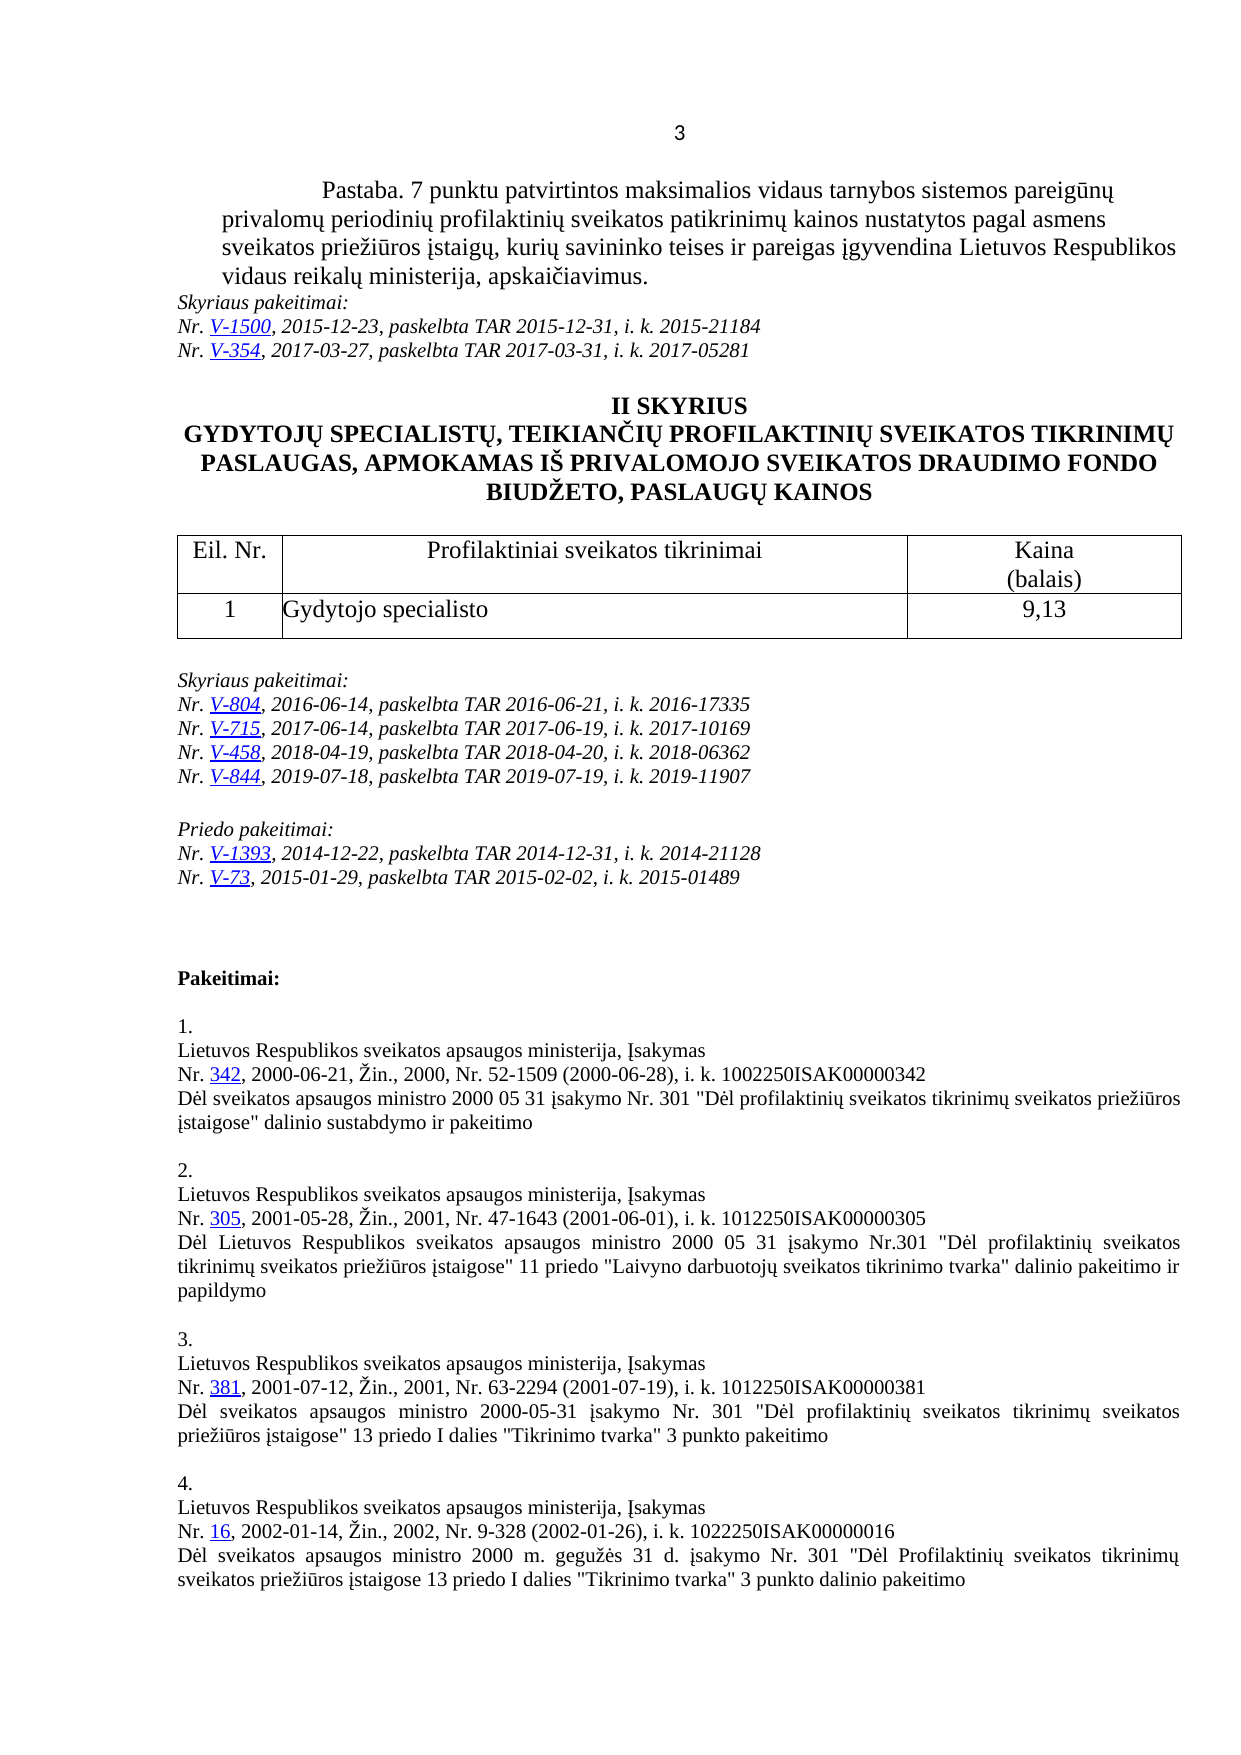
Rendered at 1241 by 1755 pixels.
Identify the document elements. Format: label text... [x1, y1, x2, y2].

table_cell Gydytojo specialisto [283, 594, 907, 638]
table_header Kaina (balais) [908, 536, 1181, 593]
text Pastaba. 7 punktu patvirtintos maksimalios vidaus tarnybos sistemos pareigūnų privalomų periodinių profilaktinių sveikatos patikrinimų kainos nustatytos pagal asmens sveikatos priežiūros įstaigų, kurių savininko teises ir pareigas įgyvendina Lietuvos Respublikos vidaus reikalų ministerija, apskaičiavimus. [222, 175, 1181, 290]
text Dėl sveikatos apsaugos ministro 2000 m. gegužės 31 d. įsakymo Nr. 301 "Dėl Profilaktinių sveikatos tikrinimų sveikatos priežiūros įstaigose 13 priedo I dalies "Tikrinimo tvarka" 3 punkto dalinio pakeitimo [177, 1543, 1181, 1591]
text Lietuvos Respublikos sveikatos apsaugos ministerija, Įsakymas [177, 1351, 1181, 1375]
text 3. [177, 1327, 1181, 1351]
text Nr. V-354, 2017-03-27, paskelbta TAR 2017-03-31, i. k. 2017-05281 [177, 338, 1181, 362]
table_cell 9,13 [908, 594, 1181, 638]
table_header Profilaktiniai sveikatos tikrinimai [283, 536, 907, 593]
text Lietuvos Respublikos sveikatos apsaugos ministerija, Įsakymas [177, 1038, 1181, 1062]
text Nr. V-844, 2019-07-18, paskelbta TAR 2019-07-19, i. k. 2019-11907 [177, 764, 1181, 788]
text Lietuvos Respublikos sveikatos apsaugos ministerija, Įsakymas [177, 1495, 1181, 1519]
text Dėl sveikatos apsaugos ministro 2000-05-31 įsakymo Nr. 301 "Dėl profilaktinių sveikatos tikrinimų sveikatos priežiūros įstaigose" 13 priedo I dalies "Tikrinimo tvarka" 3 punkto pakeitimo [177, 1399, 1181, 1447]
text Skyriaus pakeitimai: [177, 667, 1181, 692]
text Pakeitimai: [177, 966, 1181, 990]
text Nr. 342, 2000-06-21, Žin., 2000, Nr. 52-1509 (2000-06-28), i. k. 1002250ISAK00000342 [177, 1062, 1181, 1086]
text Lietuvos Respublikos sveikatos apsaugos ministerija, Įsakymas [177, 1182, 1181, 1206]
text II SKYRIUS [177, 391, 1181, 419]
text Nr. V-804, 2016-06-14, paskelbta TAR 2016-06-21, i. k. 2016-17335 [177, 692, 1181, 716]
text Nr. V-1500, 2015-12-23, paskelbta TAR 2015-12-31, i. k. 2015-21184 [177, 314, 1181, 338]
table_header Eil. Nr. [178, 536, 282, 593]
text Nr. V-1393, 2014-12-22, paskelbta TAR 2014-12-31, i. k. 2014-21128 [177, 841, 1181, 865]
text 2. [177, 1158, 1181, 1182]
text GYDYTOJŲ SPECIALISTŲ, TEIKIANČIŲ PROFILAKTINIŲ SVEIKATOS TIKRINIMŲ PASLAUGAS, APMOKAMAS IŠ PRIVALOMOJO SVEIKATOS DRAUDIMO FONDO BIUDŽETO, PASLAUGŲ KAINOS [177, 419, 1181, 506]
text 1. [177, 1014, 1181, 1038]
text 4. [177, 1471, 1181, 1495]
text Nr. 305, 2001-05-28, Žin., 2001, Nr. 47-1643 (2001-06-01), i. k. 1012250ISAK00000305 [177, 1206, 1181, 1230]
text Nr. V-458, 2018-04-19, paskelbta TAR 2018-04-20, i. k. 2018-06362 [177, 740, 1181, 764]
text Priedo pakeitimai: [177, 817, 1181, 841]
text Nr. 381, 2001-07-12, Žin., 2001, Nr. 63-2294 (2001-07-19), i. k. 1012250ISAK00000381 [177, 1375, 1181, 1399]
text Dėl sveikatos apsaugos ministro 2000 05 31 įsakymo Nr. 301 "Dėl profilaktinių sveikatos tikrinimų sveikatos priežiūros įstaigose" dalinio sustabdymo ir pakeitimo [177, 1086, 1181, 1134]
text Nr. V-715, 2017-06-14, paskelbta TAR 2017-06-19, i. k. 2017-10169 [177, 716, 1181, 740]
text Nr. 16, 2002-01-14, Žin., 2002, Nr. 9-328 (2002-01-26), i. k. 1022250ISAK00000016 [177, 1519, 1181, 1543]
text Dėl Lietuvos Respublikos sveikatos apsaugos ministro 2000 05 31 įsakymo Nr.301 "Dėl profilaktinių sveikatos tikrinimų sveikatos priežiūros įstaigose" 11 priedo "Laivyno darbuotojų sveikatos tikrinimo tvarka" dalinio pakeitimo ir papildymo [177, 1230, 1181, 1302]
text Nr. V-73, 2015-01-29, paskelbta TAR 2015-02-02, i. k. 2015-01489 [177, 865, 1181, 889]
text Skyriaus pakeitimai: [177, 290, 1181, 314]
table_cell 1 [178, 594, 282, 638]
